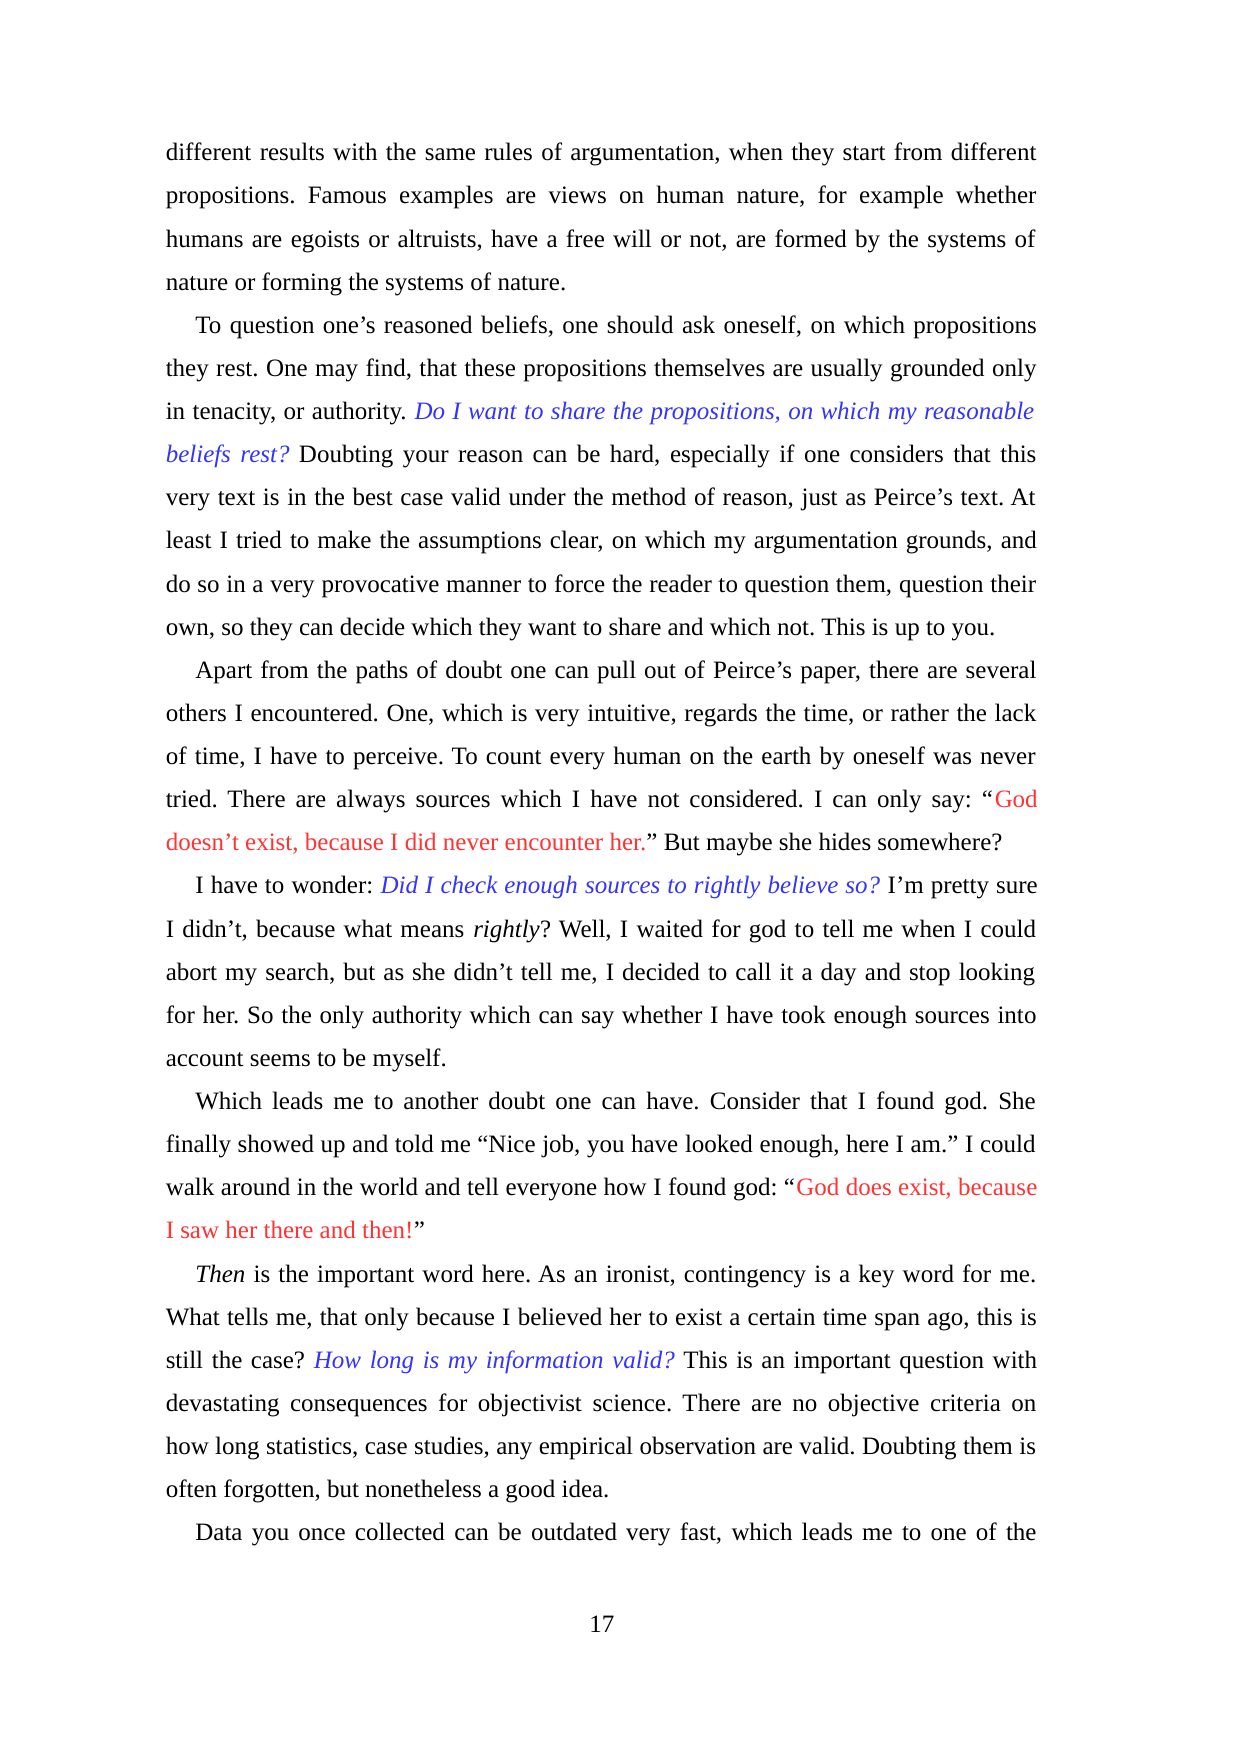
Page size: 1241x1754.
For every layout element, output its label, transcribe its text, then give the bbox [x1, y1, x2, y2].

text Which leads me to another doubt one can have. Consider that I found god. She finally showed up and told me “Nice job, you have looked enough, here I am.” I could walk around in the world and tell everyone how I found god: “God does exist, because I saw her there and then!” [166, 1086, 1037, 1244]
text Data you once collected can be outdated very fast, which leads me to one of the [166, 1517, 1037, 1546]
text I have to wonder: Did I check enough sources to rightly believe so? I’m pretty sure I didn’t, because what means rightly? Well, I waited for god to tell me when I could abort my search, but as she didn’t tell me, I decided to call it a day and stop looking for her. So the only authority which can say whether I have took enough sources into account seems to be myself. [166, 871, 1037, 1072]
text To question one’s reasoned beliefs, one should ask oneself, on which propositions they rest. One may find, that these propositions themselves are usually grounded only in tenacity, or authority. Do I want to share the propositions, on which my reasonable beliefs rest? Doubting your reason can be hard, especially if one considers that this very text is in the best case valid under the method of reason, just as Peirce’s text. At least I tried to make the assumptions clear, on which my argumentation grounds, and do so in a very provocative manner to force the reader to question them, question their own, so they can decide which they want to share and which not. This is up to you. [166, 310, 1037, 641]
text Then is the important word here. As an ironist, contingency is a key word for me. What tells me, that only because I believed her to exist a certain time span ago, this is still the case? How long is my information valid? This is an important question with devastating consequences for objectivist science. There are no objective criteria on how long statistics, case studies, any empirical observation are valid. Doubting them is often forgotten, but nonetheless a good idea. [166, 1259, 1037, 1503]
text Apart from the paths of doubt one can pull out of Peirce’s paper, there are several others I encountered. One, which is very intuitive, regards the time, or rather the lack of time, I have to perceive. To count every human on the earth by oneself was never tried. There are always sources which I have not considered. I can only say: “God doesn’t exist, because I did never encounter her.” But maybe she hides somewhere? [166, 655, 1037, 856]
text different results with the same rules of argumentation, when they start from different propositions. Famous examples are views on human nature, for example whether humans are egoists or altruists, have a free will or not, are formed by the systems of nature or forming the systems of nature. [166, 137, 1037, 296]
